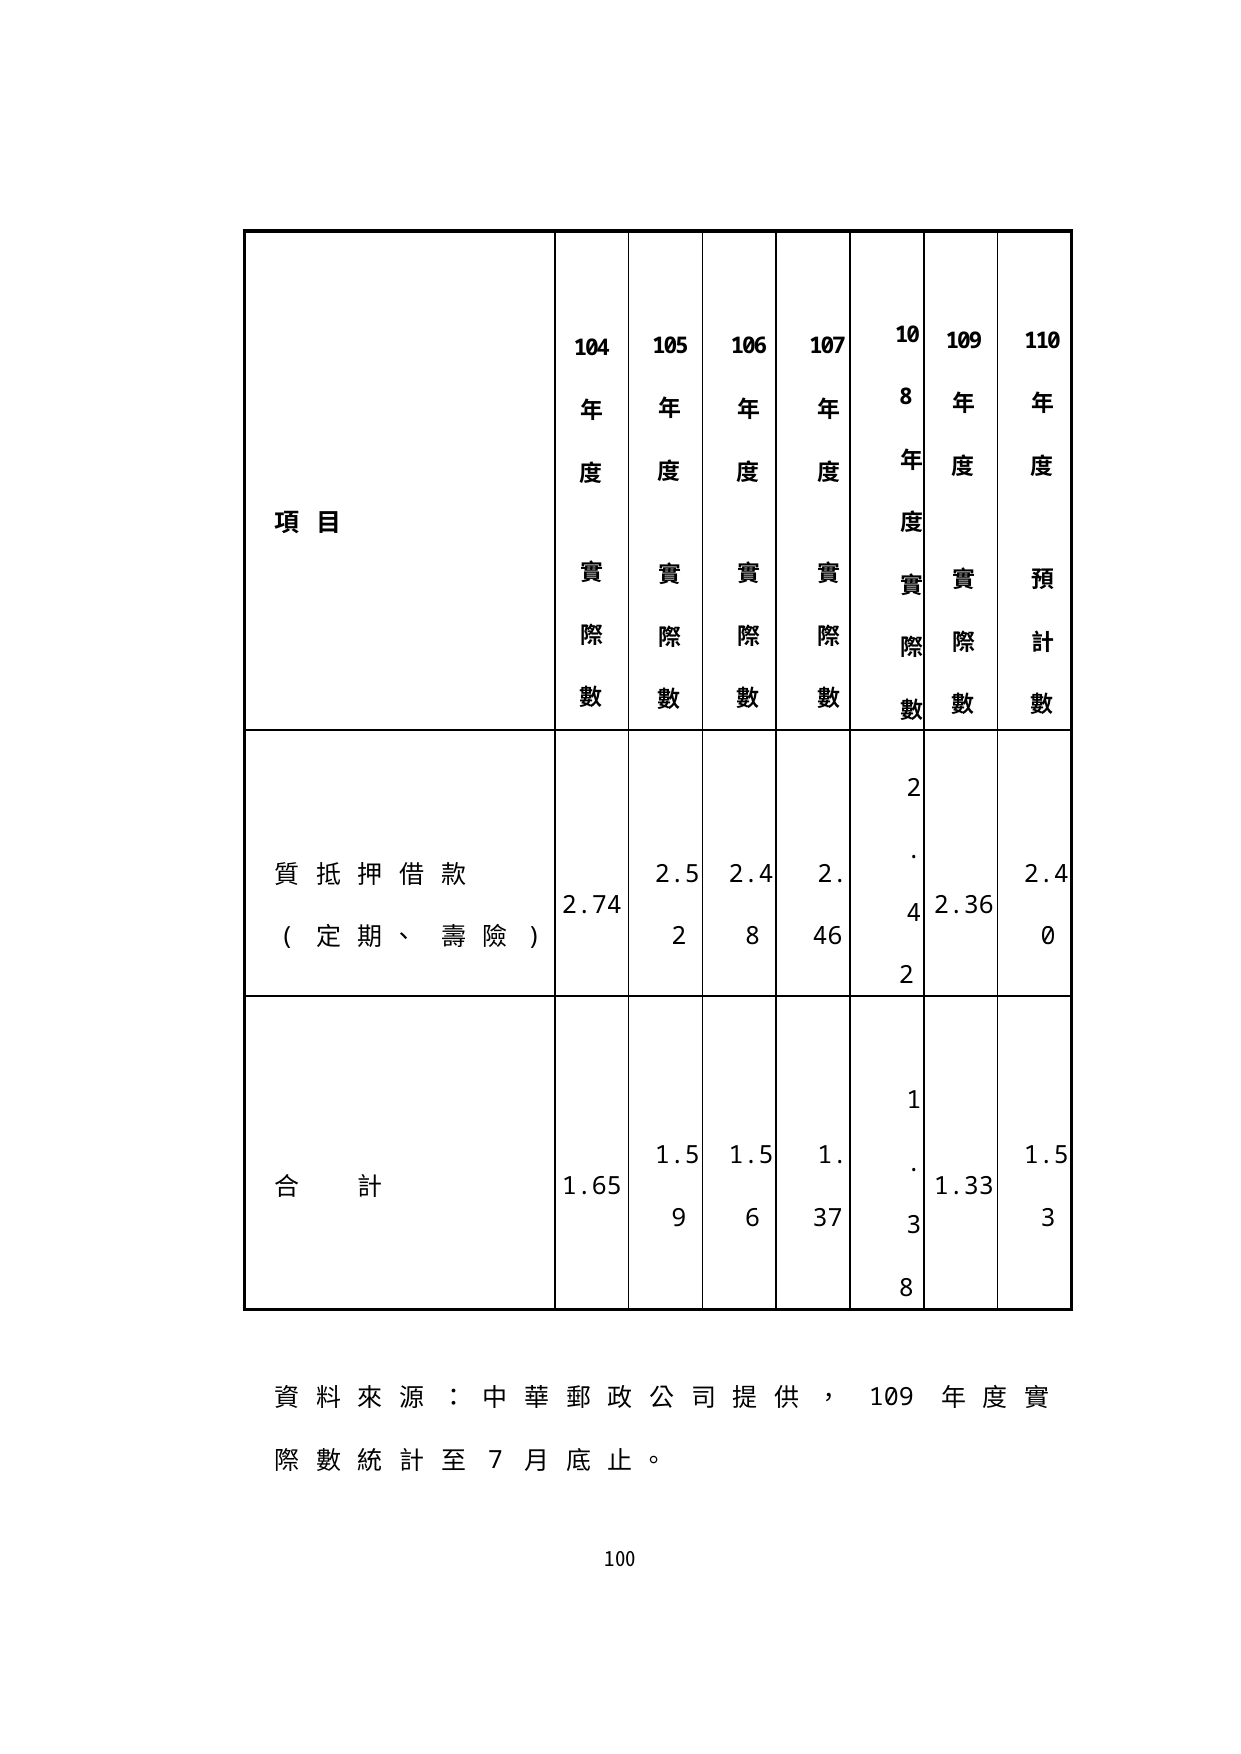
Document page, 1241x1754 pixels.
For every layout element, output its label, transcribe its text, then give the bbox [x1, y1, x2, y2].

text 資料來源：中華郵政公司提供，109年度實際數統計至7月底止。 [242, 1354, 1058, 1479]
table_header 110年度 預計數 [998, 233, 1070, 729]
table_header 106年度 實際數 [703, 233, 775, 729]
table_cell 質抵押借款(定期、壽險) [246, 731, 554, 995]
table_header 105年度 實際數 [629, 233, 702, 729]
table_cell 1.65 [556, 997, 628, 1307]
table_cell 2.52 [629, 731, 702, 995]
table_cell 2.40 [998, 731, 1070, 995]
table_cell 2.42 [851, 731, 923, 995]
table_cell 2.74 [556, 731, 628, 995]
table_header 108年度 實際數 [851, 233, 923, 729]
table_header 109年度 實際數 [925, 233, 997, 729]
table_cell 1.37 [777, 997, 849, 1307]
table_header 107年度 實際數 [777, 233, 849, 729]
table_header 104年度 實際數 [556, 233, 628, 729]
table_cell 1.33 [925, 997, 997, 1307]
table_cell 1.53 [998, 997, 1070, 1307]
table_cell 1.59 [629, 997, 702, 1307]
table_cell 2.46 [777, 731, 849, 995]
table_cell 2.48 [703, 731, 775, 995]
table_cell 1.56 [703, 997, 775, 1307]
table_cell 2.36 [925, 731, 997, 995]
table_cell 1.38 [851, 997, 923, 1307]
table_header 項目 [246, 233, 554, 729]
table_cell 合 計 [246, 997, 554, 1307]
